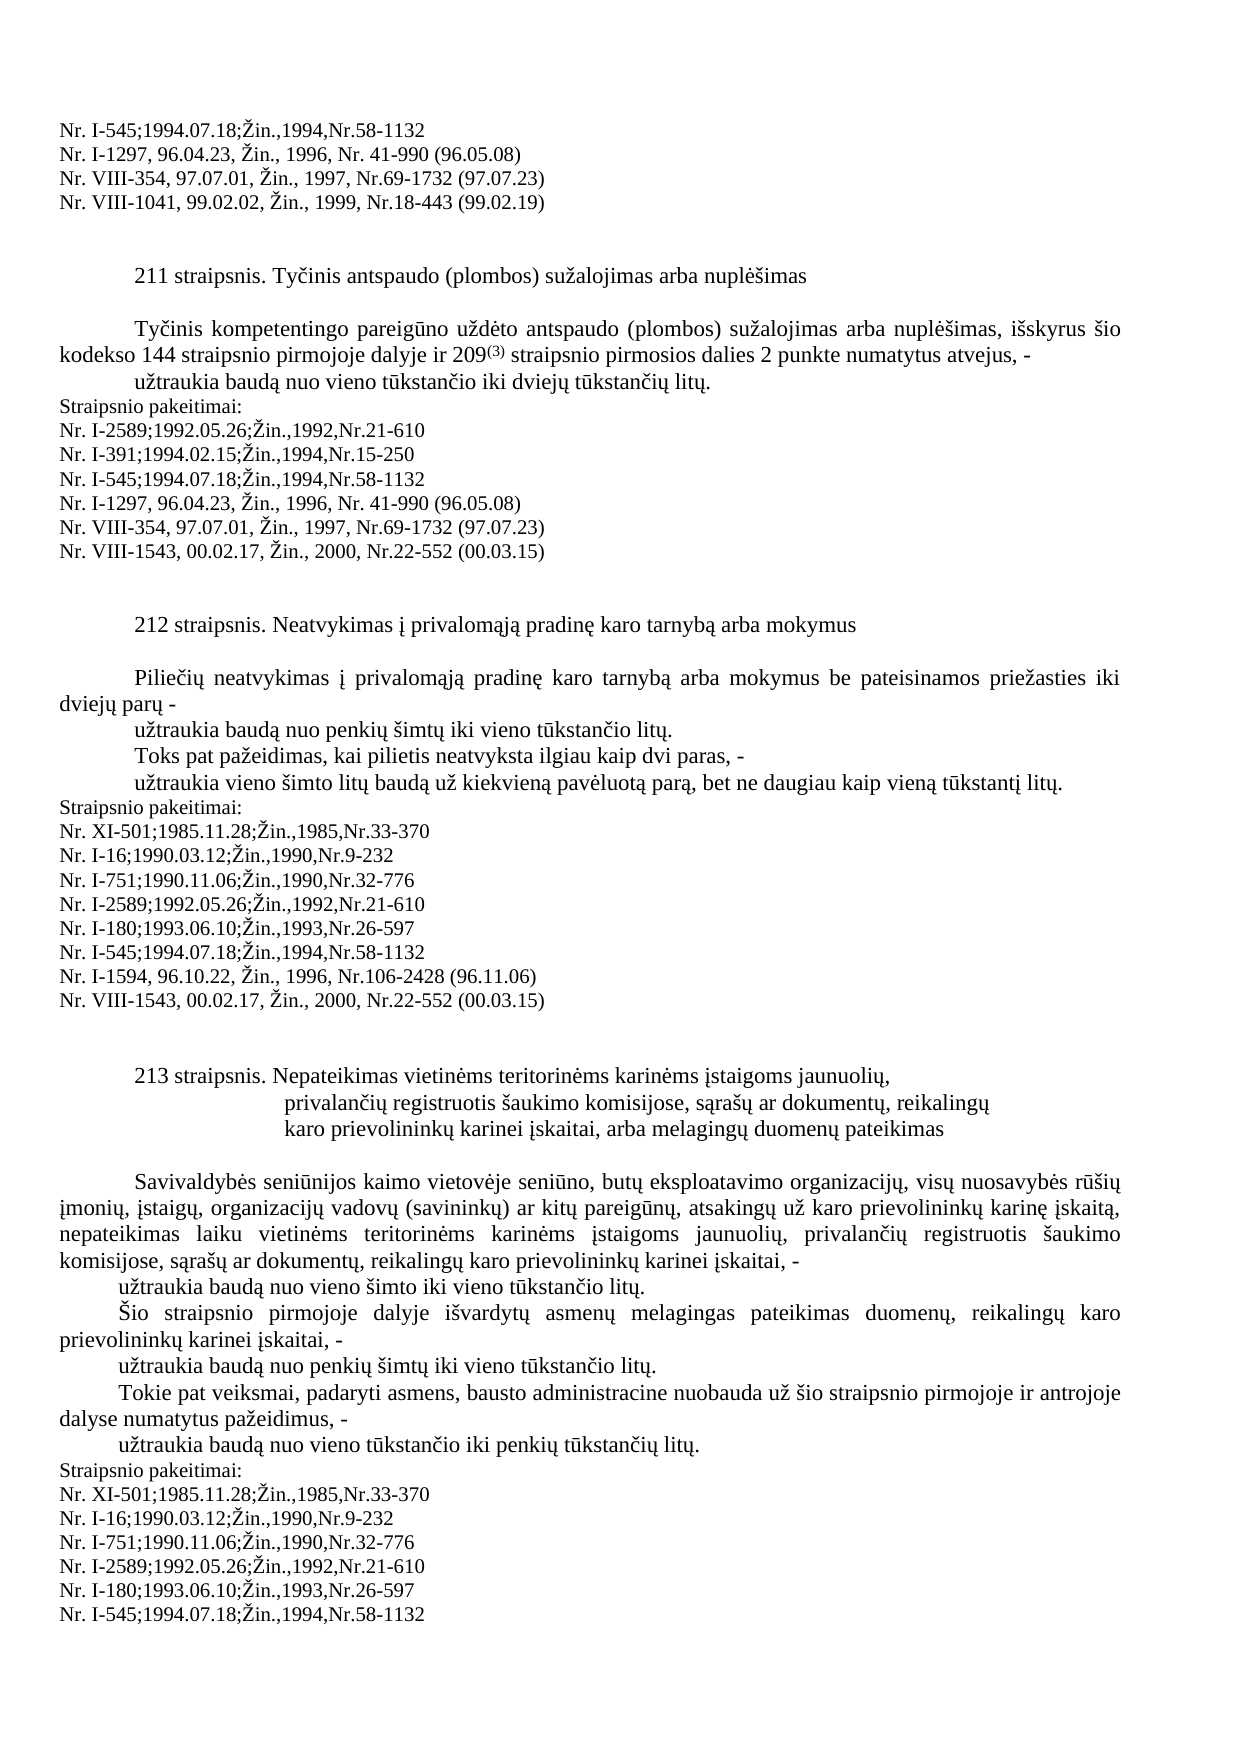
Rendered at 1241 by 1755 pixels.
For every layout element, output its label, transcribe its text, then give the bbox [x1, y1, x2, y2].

text Nr. I-545;1994.07.18;Žin.,1994,Nr.58-1132 [59, 1602, 1122, 1626]
text Nr. I-16;1990.03.12;Žin.,1990,Nr.9-232 [59, 843, 1122, 867]
text karo prievolininkų karinei įskaitai, arba melagingų duomenų pateikimas [209, 1115, 1122, 1141]
text 212 straipsnis. Neatvykimas į privalomąją pradinę karo tarnybą arba mokymus [134, 611, 1122, 637]
text Nr. I-545;1994.07.18;Žin.,1994,Nr.58-1132 [59, 118, 1122, 142]
text Nr. I-1297, 96.04.23, Žin., 1996, Nr. 41-990 (96.05.08) [59, 491, 1122, 514]
text Piliečių neatvykimas į privalomąją pradinę karo tarnybą arba mokymus be pateisinamos priežasties iki dviejų parų - [59, 663, 1122, 716]
text Tokie pat veiksmai, padaryti asmens, bausto administracine nuobauda už šio straipsnio pirmojoje ir antrojoje dalyse numatytus pažeidimus, - [59, 1378, 1122, 1431]
text Nr. I-545;1994.07.18;Žin.,1994,Nr.58-1132 [59, 466, 1122, 491]
text Šio straipsnio pirmojoje dalyje išvardytų asmenų melagingas pateikimas duomenų, reikalingų karo prievolininkų karinei įskaitai, - [59, 1299, 1122, 1352]
text Nr. I-391;1994.02.15;Žin.,1994,Nr.15-250 [59, 442, 1122, 466]
text Nr. VIII-1543, 00.02.17, Žin., 2000, Nr.22-552 (00.03.15) [59, 539, 1122, 563]
text 213 straipsnis. Nepateikimas vietinėms teritorinėms karinėms įstaigoms jaunuolių, [59, 1062, 1122, 1089]
text užtraukia baudą nuo penkių šimtų iki vieno tūkstančio litų. [59, 716, 1122, 743]
text užtraukia vieno šimto litų baudą už kiekvieną pavėluotą parą, bet ne daugiau kaip vieną tūkstantį litų. [59, 769, 1122, 795]
text Nr. I-180;1993.06.10;Žin.,1993,Nr.26-597 [59, 1578, 1122, 1602]
text užtraukia baudą nuo vieno šimto iki vieno tūkstančio litų. [59, 1273, 1122, 1299]
text 211 straipsnis. Tyčinis antspaudo (plombos) sužalojimas arba nuplėšimas [59, 262, 1122, 289]
text Nr. I-16;1990.03.12;Žin.,1990,Nr.9-232 [59, 1506, 1122, 1530]
text Nr. VIII-1041, 99.02.02, Žin., 1999, Nr.18-443 (99.02.19) [59, 190, 1122, 214]
text Nr. I-751;1990.11.06;Žin.,1990,Nr.32-776 [59, 1530, 1122, 1554]
text užtraukia baudą nuo vieno tūkstančio iki dviejų tūkstančių litų. [59, 368, 1122, 394]
text Straipsnio pakeitimai: [59, 1458, 1122, 1482]
text Savivaldybės seniūnijos kaimo vietovėje seniūno, butų eksploatavimo organizacijų, visų nuosavybės rūšių įmonių, įstaigų, organizacijų vadovų (savininkų) ar kitų pareigūnų, atsakingų už karo prievolininkų karinę įskaitą, nepateikimas laiku vietinėms teritorinėms karinėms įstaigoms jaunuolių, privalančių registruotis šaukimo komisijose, sąrašų ar dokumentų, reikalingų karo prievolininkų karinei įskaitai, - [59, 1168, 1122, 1273]
text Nr. I-2589;1992.05.26;Žin.,1992,Nr.21-610 [59, 1554, 1122, 1578]
text Nr. I-751;1990.11.06;Žin.,1990,Nr.32-776 [59, 867, 1122, 892]
text Nr. I-180;1993.06.10;Žin.,1993,Nr.26-597 [59, 916, 1122, 940]
text privalančių registruotis šaukimo komisijose, sąrašų ar dokumentų, reikalingų [209, 1089, 1122, 1115]
text Nr. I-1297, 96.04.23, Žin., 1996, Nr. 41-990 (96.05.08) [59, 142, 1122, 166]
text užtraukia baudą nuo vieno tūkstančio iki penkių tūkstančių litų. [59, 1431, 1122, 1458]
text Nr. VIII-354, 97.07.01, Žin., 1997, Nr.69-1732 (97.07.23) [59, 514, 1122, 539]
text Nr. XI-501;1985.11.28;Žin.,1985,Nr.33-370 [59, 1482, 1122, 1506]
text Nr. I-2589;1992.05.26;Žin.,1992,Nr.21-610 [59, 892, 1122, 916]
text Nr. VIII-354, 97.07.01, Žin., 1997, Nr.69-1732 (97.07.23) [59, 166, 1122, 190]
text Toks pat pažeidimas, kai pilietis neatvyksta ilgiau kaip dvi paras, - [59, 743, 1122, 769]
text užtraukia baudą nuo penkių šimtų iki vieno tūkstančio litų. [59, 1352, 1122, 1378]
text Nr. VIII-1543, 00.02.17, Žin., 2000, Nr.22-552 (00.03.15) [59, 988, 1122, 1012]
text Tyčinis kompetentingo pareigūno uždėto antspaudo (plombos) sužalojimas arba nuplėšimas, išskyrus šio kodekso 144 straipsnio pirmojoje dalyje ir 209(3) straipsnio pirmosios dalies 2 punkte numatytus atvejus, - [59, 315, 1122, 368]
text Nr. XI-501;1985.11.28;Žin.,1985,Nr.33-370 [59, 819, 1122, 843]
text Nr. I-545;1994.07.18;Žin.,1994,Nr.58-1132 [59, 940, 1122, 964]
text Straipsnio pakeitimai: [59, 394, 1122, 418]
text Nr. I-2589;1992.05.26;Žin.,1992,Nr.21-610 [59, 418, 1122, 442]
text Nr. I-1594, 96.10.22, Žin., 1996, Nr.106-2428 (96.11.06) [59, 964, 1122, 988]
text Straipsnio pakeitimai: [59, 795, 1122, 819]
